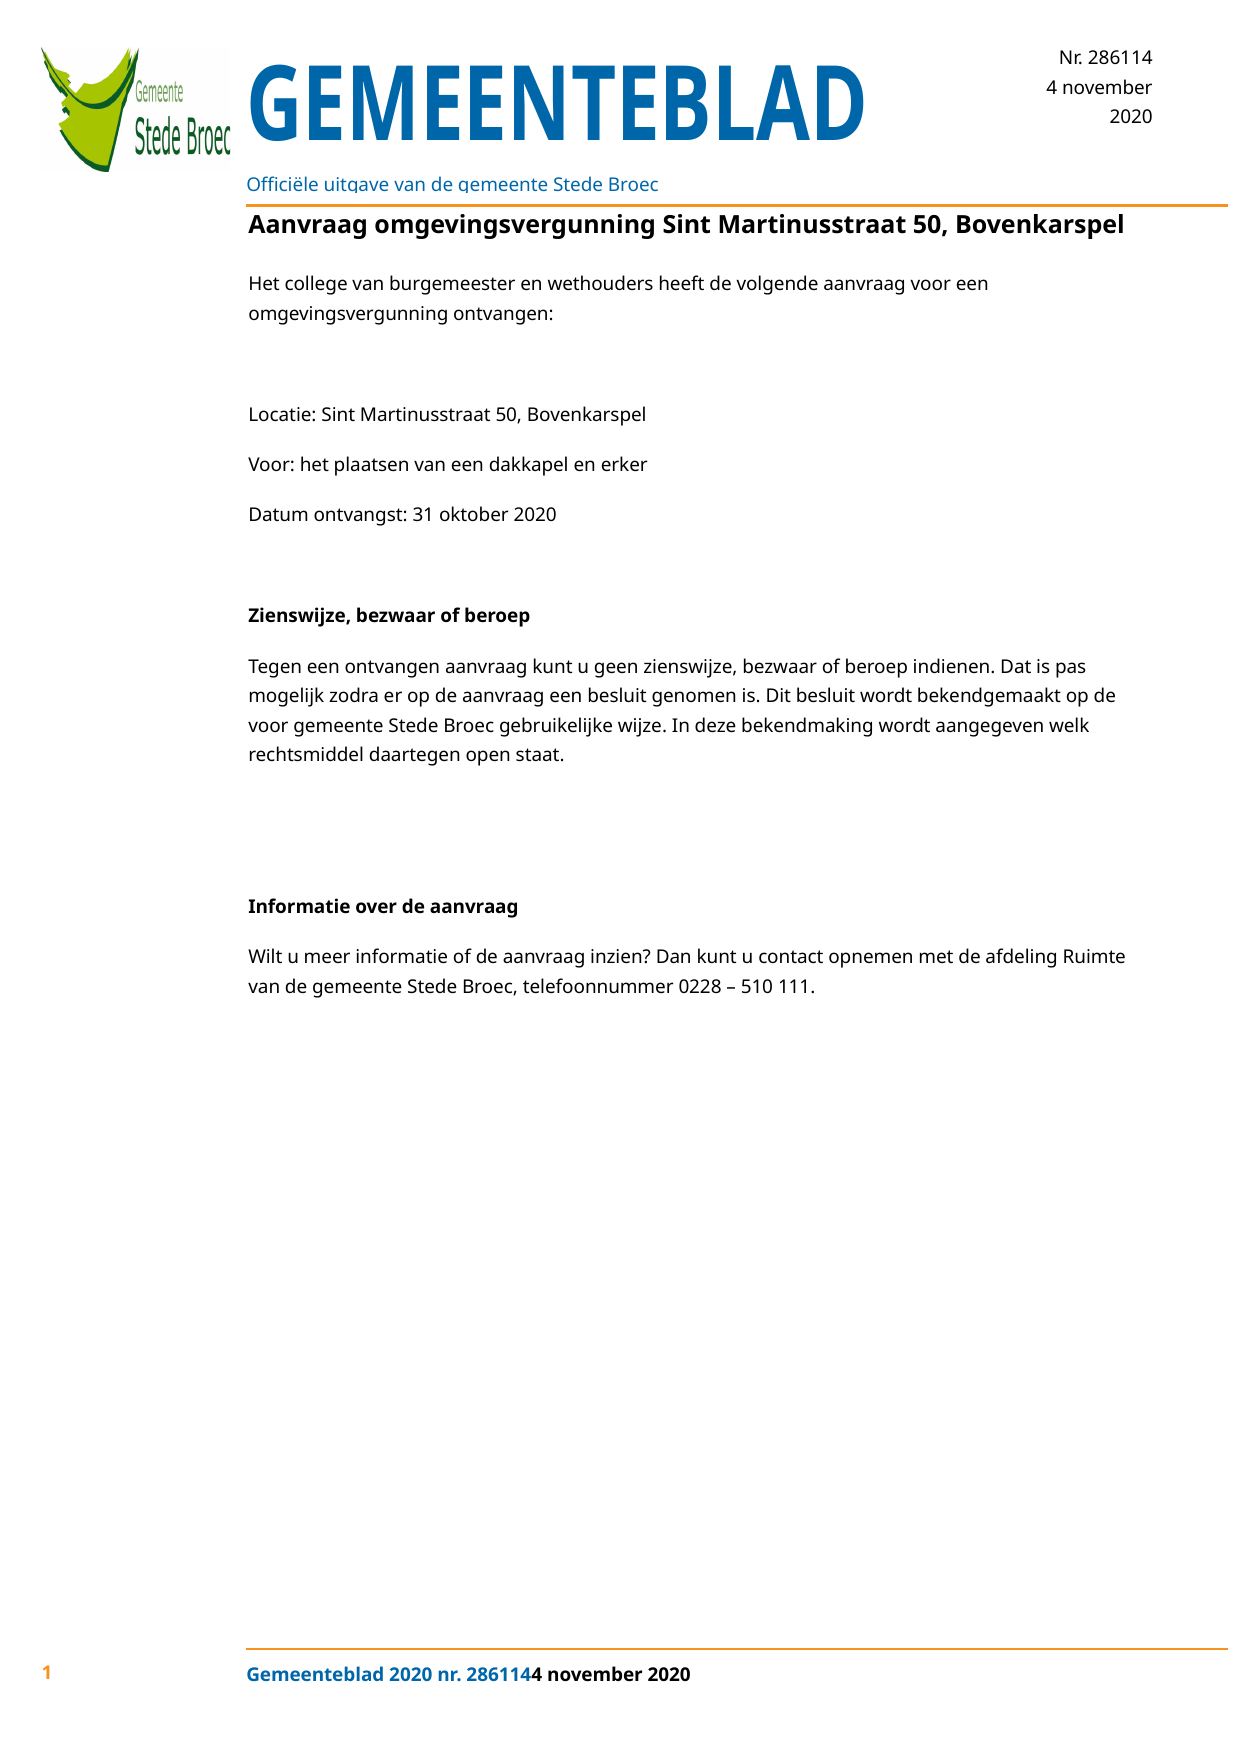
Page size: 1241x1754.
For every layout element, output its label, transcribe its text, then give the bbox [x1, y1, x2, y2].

text Informatie over de aanvraag [248, 893, 1152, 918]
text Wilt u meer informatie of de aanvraag inzien? Dan kunt u contact opnemen met de afdeling Ruimte van de gemeente Stede Broec, telefoonnummer 0228 – 510 111. [248, 943, 1152, 998]
text Datum ontvangst: 31 oktober 2020 [248, 502, 1152, 527]
text Zienswijze, bezwaar of beroep [248, 602, 1152, 628]
text Het college van burgemeester en wethouders heeft de volgende aanvraag voor een omgevingsvergunning ontvangen: [248, 270, 1152, 326]
text Voor: het plaatsen van een dakkapel en erker [248, 451, 1152, 477]
text Aanvraag omgevingsvergunning Sint Martinusstraat 50, Bovenkarspel [248, 207, 1152, 241]
picture [41, 47, 231, 172]
text Tegen een ontvangen aanvraag kunt u geen zienswijze, bezwaar of beroep indienen. Dat is pas mogelijk zodra er op de aanvraag een besluit genomen is. Dit besluit wordt bekendgemaakt op de voor gemeente Stede Broec gebruikelijke wijze. In deze bekendmaking wordt aangegeven welk rechtsmiddel daartegen open staat. [248, 653, 1152, 767]
text Locatie: Sint Martinusstraat 50, Bovenkarspel [248, 401, 1152, 426]
